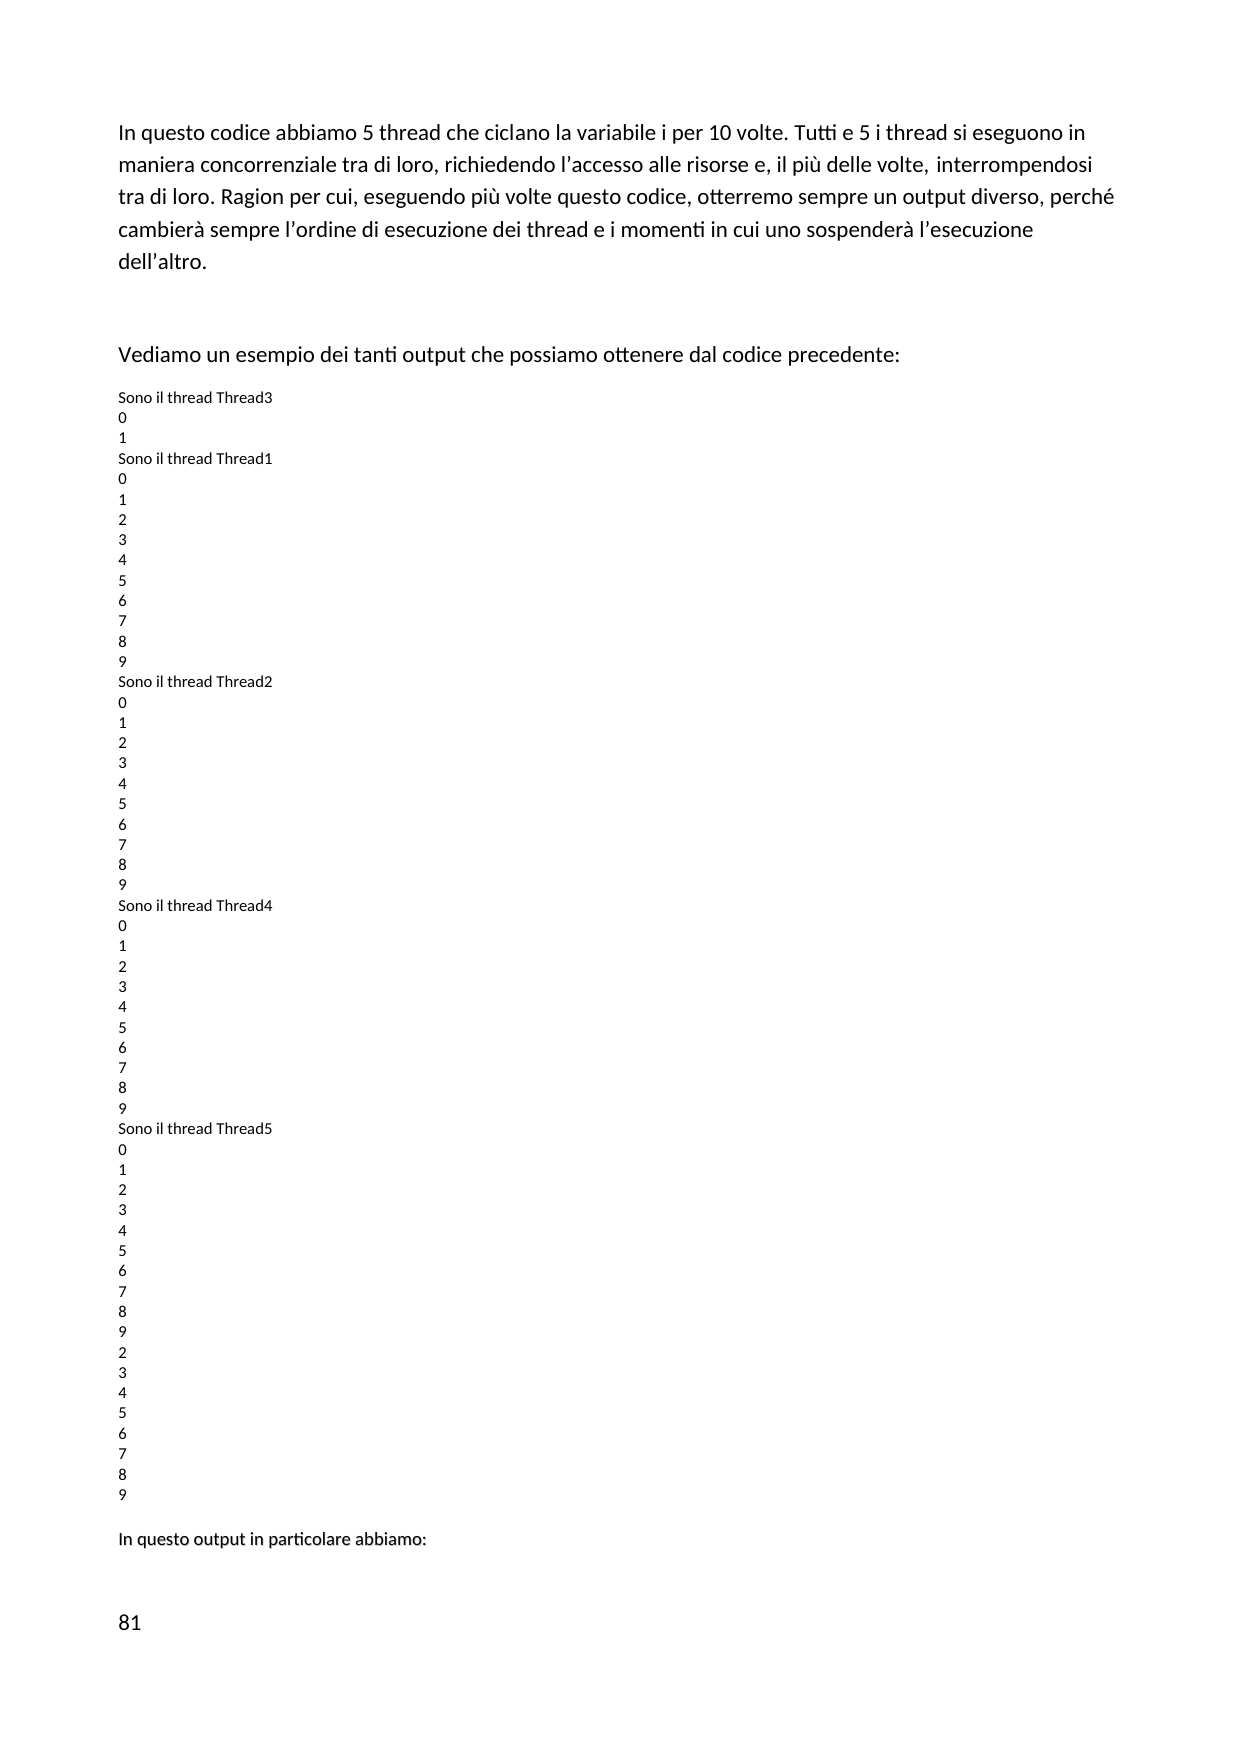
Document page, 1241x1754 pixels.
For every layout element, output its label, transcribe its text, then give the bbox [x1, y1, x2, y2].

text 6 [118, 1261, 1122, 1281]
text 5 [118, 1403, 1122, 1423]
text 8 [118, 854, 1122, 875]
text 9 [118, 1098, 1122, 1118]
text 6 [118, 590, 1122, 611]
text 3 [118, 1200, 1122, 1220]
text 2 [118, 1179, 1122, 1200]
text 4 [118, 1382, 1122, 1403]
text 2 [118, 509, 1122, 529]
text 7 [118, 1057, 1122, 1078]
text 2 [118, 732, 1122, 753]
text In questo output in particolare abbiamo: [118, 1527, 1122, 1550]
text 3 [118, 1362, 1122, 1382]
text 0 [118, 468, 1122, 489]
text 4 [118, 997, 1122, 1017]
text 7 [118, 834, 1122, 854]
text In questo codice abbiamo 5 thread che ciclano la variabile i per 10 volte. Tutti e 5 i thread si eseguono in maniera concorrenziale tra di loro, richiedendo l’accesso alle risorse e, il più delle volte, interrompendosi tra di loro. Ragion per cui, eseguendo più volte questo codice, otterremo sempre un output diverso, perché cambierà sempre l’ordine di esecuzione dei thread e i momenti in cui uno sospenderà l’esecuzione dell’altro. [118, 118, 1122, 275]
text 4 [118, 1220, 1122, 1240]
text 6 [118, 1037, 1122, 1057]
text 2 [118, 956, 1122, 976]
text 8 [118, 631, 1122, 651]
text 9 [118, 651, 1122, 672]
text 4 [118, 773, 1122, 793]
text 5 [118, 1017, 1122, 1037]
text 5 [118, 570, 1122, 590]
text 9 [118, 1484, 1122, 1504]
text 0 [118, 1139, 1122, 1159]
text 1 [118, 1159, 1122, 1179]
text 8 [118, 1301, 1122, 1322]
text 1 [118, 428, 1122, 448]
text 3 [118, 529, 1122, 550]
text Sono il thread Thread2 [118, 672, 1122, 692]
text 3 [118, 753, 1122, 773]
text 3 [118, 976, 1122, 997]
text Vediamo un esempio dei tanti output che possiamo ottenere dal codice precedente: [118, 340, 1122, 368]
text 5 [118, 1240, 1122, 1261]
text 1 [118, 936, 1122, 956]
text 7 [118, 1281, 1122, 1301]
text 9 [118, 1322, 1122, 1342]
text 0 [118, 407, 1122, 428]
text 1 [118, 712, 1122, 732]
text 7 [118, 1443, 1122, 1464]
text 1 [118, 489, 1122, 509]
text 7 [118, 611, 1122, 631]
text 4 [118, 550, 1122, 570]
text 8 [118, 1078, 1122, 1098]
text 6 [118, 814, 1122, 834]
text 0 [118, 692, 1122, 712]
text 8 [118, 1464, 1122, 1484]
text 0 [118, 915, 1122, 936]
text Sono il thread Thread3 [118, 387, 1122, 407]
text Sono il thread Thread4 [118, 895, 1122, 915]
text 5 [118, 793, 1122, 814]
text 9 [118, 875, 1122, 895]
text 6 [118, 1423, 1122, 1443]
text Sono il thread Thread1 [118, 448, 1122, 468]
text 2 [118, 1342, 1122, 1362]
text Sono il thread Thread5 [118, 1118, 1122, 1139]
